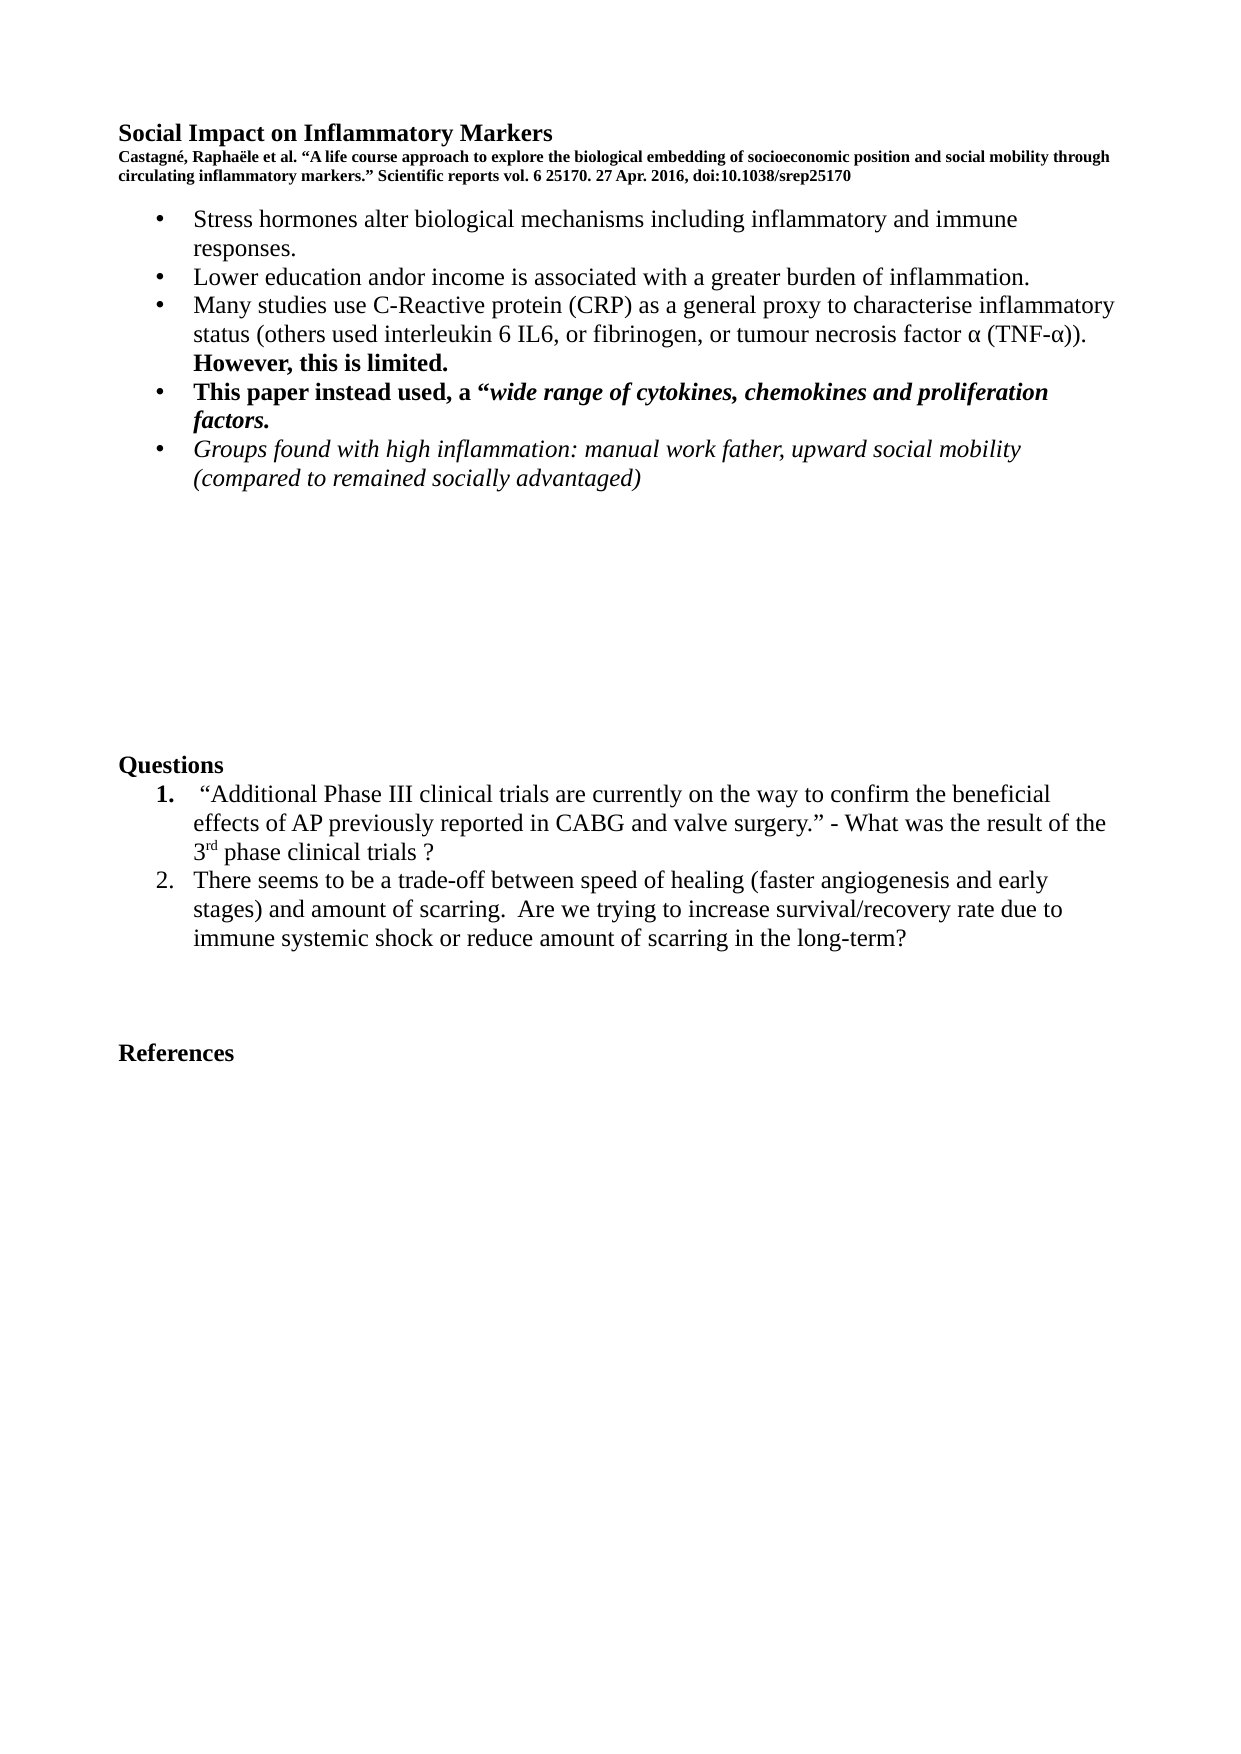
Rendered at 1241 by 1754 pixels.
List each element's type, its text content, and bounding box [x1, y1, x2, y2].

text References [118, 1038, 1122, 1067]
text Social Impact on Inflammatory Markers [118, 118, 1122, 147]
text Castagné, Raphaële et al. “A life course approach to explore the biological embedding of socioeconomic position and social mobility through circulating inflammatory markers.” Scientific reports vol. 6 25170. 27 Apr. 2016, doi:10.1038/srep25170 [118, 147, 1122, 185]
list This paper instead used, a “wide range of cytokines, chemokines and proliferation factors. [156, 377, 1122, 434]
list Many studies use C-Reactive protein (CRP) as a general proxy to characterise inflammatory status (others used interleukin 6 IL6, or fibrinogen, or tumour necrosis factor α (TNF-α)). However, this is limited. [156, 291, 1122, 377]
list There seems to be a trade-off between speed of healing (faster angiogenesis and early stages) and amount of scarring. Are we trying to increase survival/recovery rate due to immune systemic shock or reduce amount of scarring in the long-term? [156, 866, 1122, 952]
list Stress hormones alter biological mechanisms including inflammatory and immune responses. [156, 204, 1122, 262]
list Lower education andor income is associated with a greater burden of inflammation. [156, 262, 1122, 291]
list Groups found with high inflammation: manual work father, upward social mobility (compared to remained socially advantaged) [156, 434, 1122, 492]
list “Additional Phase III clinical trials are currently on the way to confirm the beneficial effects of AP previously reported in CABG and valve surgery.” - What was the result of the 3rd phase clinical trials ? [156, 779, 1122, 866]
text Questions [118, 751, 1122, 779]
